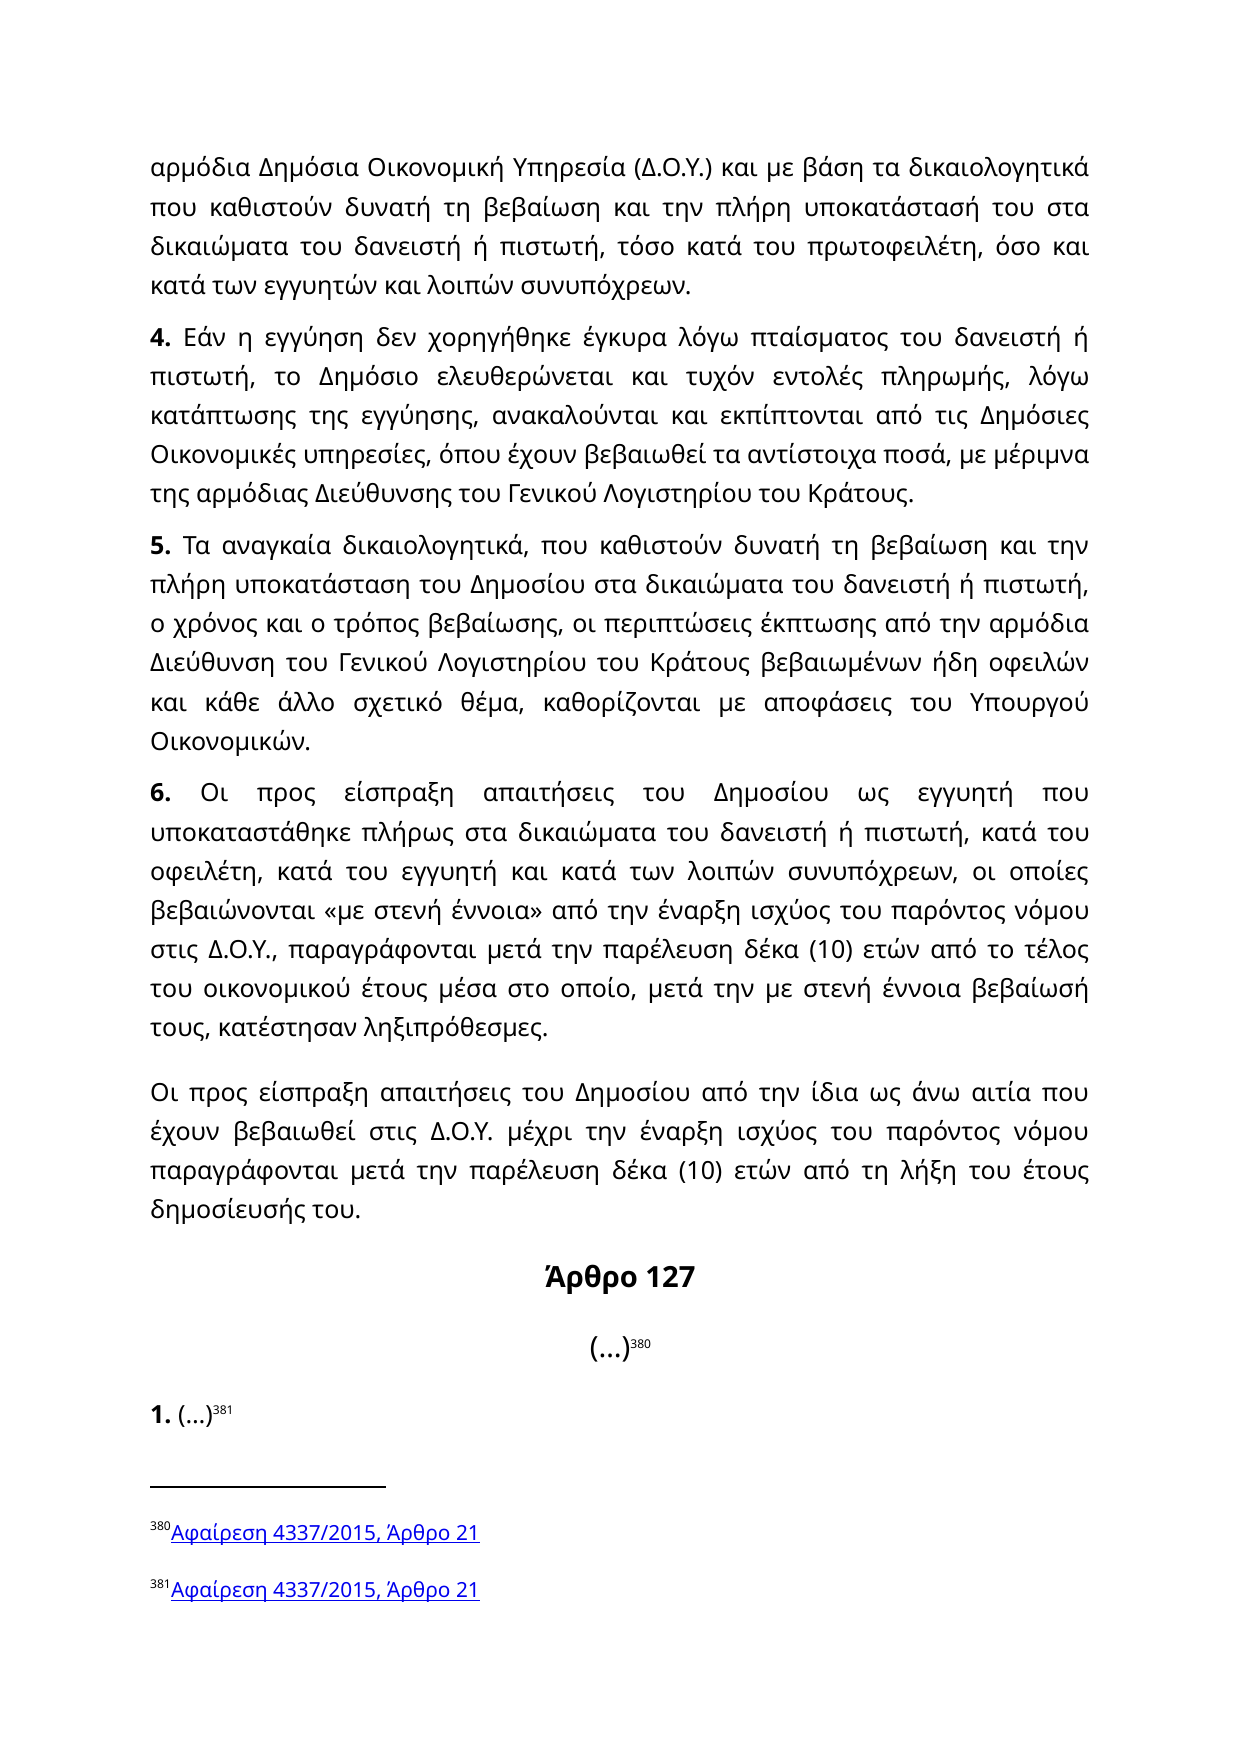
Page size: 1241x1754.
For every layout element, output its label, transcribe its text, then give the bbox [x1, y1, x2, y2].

text Αφαίρεση 4337/2015, Άρθρο 21 [150, 1576, 1090, 1604]
text Αφαίρεση 4337/2015, Άρθρο 21 [150, 1518, 1090, 1546]
text Οι προς είσπραξη απαιτήσεις του Δημοσίου από την ίδια ως άνω αιτία που έχουν βεβαιωθεί στις Δ.Ο.Υ. μέχρι την έναρξη ισχύος του παρόντος νόμου παραγράφονται μετά την παρέλευση δέκα (10) ετών από τη λήξη του έτους δημοσίευσής του. [150, 1074, 1090, 1226]
text αρμόδια Δημόσια Οικονομική Υπηρεσία (Δ.Ο.Υ.) και με βάση τα δικαιολογητικά που καθιστούν δυνατή τη βεβαίωση και την πλήρη υποκατάστασή του στα δικαιώματα του δανειστή ή πιστωτή, τόσο κατά του πρωτοφειλέτη, όσο και κατά των εγγυητών και λοιπών συνυπόχρεων. [150, 150, 1090, 302]
text 4. Εάν η εγγύηση δεν χορηγήθηκε έγκυρα λόγω πταίσματος του δανειστή ή πιστωτή, το Δημόσιο ελευθερώνεται και τυχόν εντολές πληρωμής, λόγω κατάπτωσης της εγγύησης, ανακαλούνται και εκπίπτονται από τις Δημόσιες Οικονομικές υπηρεσίες, όπου έχουν βεβαιωθεί τα αντίστοιχα ποσά, με μέριμνα της αρμόδιας Διεύθυνσης του Γενικού Λογιστηρίου του Κράτους. [150, 319, 1090, 510]
text 1. (…) [150, 1397, 1090, 1431]
text 5. Τα αναγκαία δικαιολογητικά, που καθιστούν δυνατή τη βεβαίωση και την πλήρη υποκατάσταση του Δημοσίου στα δικαιώματα του δανειστή ή πιστωτή, ο χρόνος και ο τρόπος βεβαίωσης, οι περιπτώσεις έκπτωσης από την αρμόδια Διεύθυνση του Γενικού Λογιστηρίου του Κράτους βεβαιωμένων ήδη οφειλών και κάθε άλλο σχετικό θέμα, καθορίζονται με αποφάσεις του Υπουργού Οικονομικών. [150, 527, 1090, 757]
text 6. Οι προς είσπραξη απαιτήσεις του Δημοσίου ως εγγυητή που υποκαταστάθηκε πλήρως στα δικαιώματα του δανειστή ή πιστωτή, κατά του οφειλέτη, κατά του εγγυητή και κατά των λοιπών συνυπόχρεων, οι οποίες βεβαιώνονται «με στενή έννοια» από την έναρξη ισχύος του παρόντος νόμου στις Δ.Ο.Υ., παραγράφονται μετά την παρέλευση δέκα (10) ετών από το τέλος του οικονο­μικού έτους μέσα στο οποίο, μετά την με στενή έννοια βεβαίωσή τους, κατέστησαν ληξιπρόθεσμες. [150, 775, 1090, 1044]
subtitle (…) [150, 1326, 1090, 1366]
subtitle Άρθρο 127 [150, 1256, 1090, 1296]
